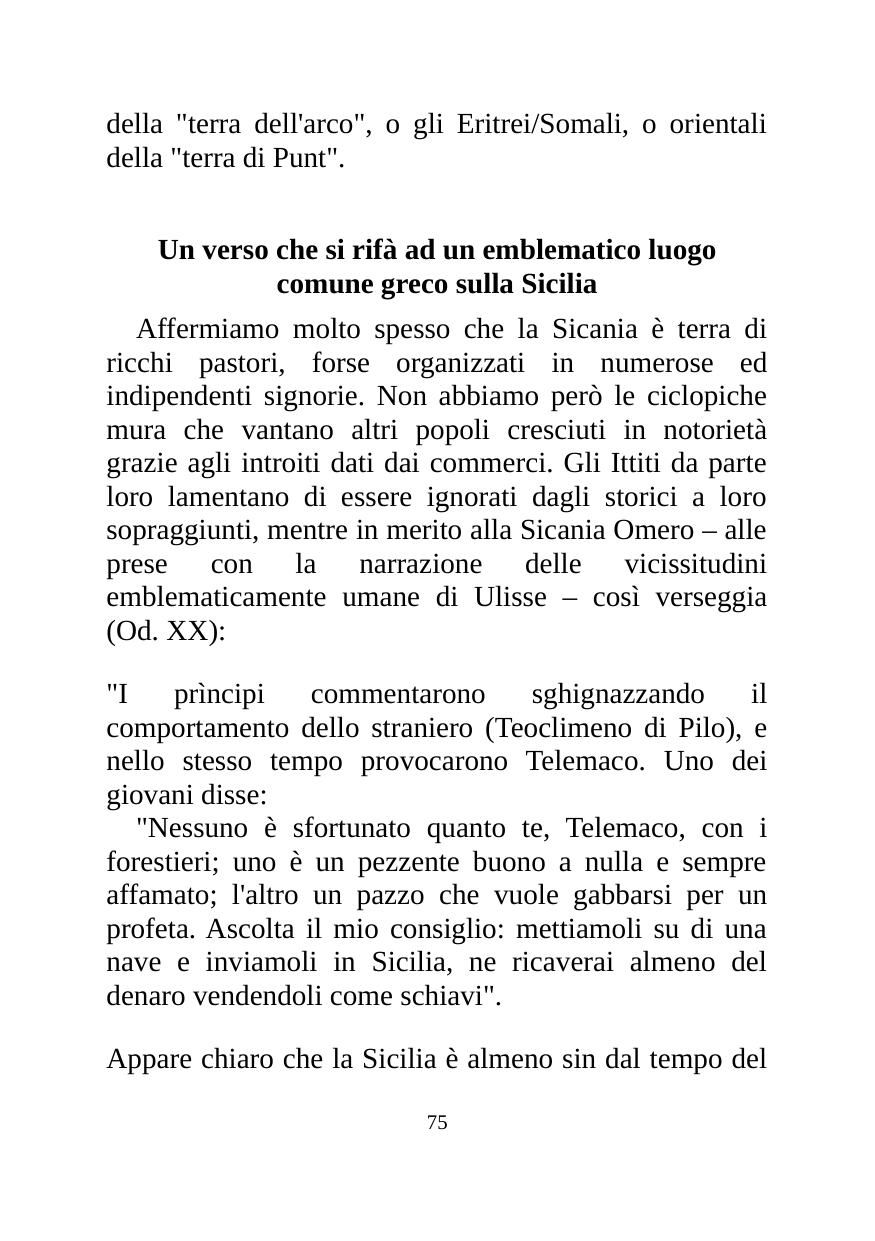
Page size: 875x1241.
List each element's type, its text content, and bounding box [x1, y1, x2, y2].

text Affermiamo molto spesso che la Sicania è terra di ricchi pastori, forse organizzati in numerose ed indipendenti signorie. Non abbiamo però le ciclopiche mura che vantano altri popoli cresciuti in notorietà grazie agli introiti dati dai commerci. Gli Ittiti da parte loro lamentano di essere ignorati dagli storici a loro sopraggiunti, mentre in merito alla Sicania Omero – alle prese con la narrazione delle vicissitudini emblematicamente umane di Ulisse – così verseggia (Od. XX): [106, 311, 768, 647]
text Appare chiaro che la Sicilia è almeno sin dal tempo del [106, 1041, 768, 1074]
subtitle Un verso che si rifà ad un emblematico luogo comune greco sulla Sicilia [106, 232, 768, 299]
text "I prìncipi commentarono sghignazzando il comportamento dello straniero (Teoclimeno di Pilo), e nello stesso tempo provocarono Telemaco. Uno dei giovani disse: [106, 676, 768, 810]
text della "terra dell'arco", o gli Eritrei/Somali, o orientali della "terra di Punt". [106, 106, 768, 173]
text "Nessuno è sfortunato quanto te, Telemaco, con i forestieri; uno è un pezzente buono a nulla e sempre affamato; l'altro un pazzo che vuole gabbarsi per un profeta. Ascolta il mio consiglio: mettiamoli su di una nave e inviamoli in Sicilia, ne ricaverai almeno del denaro vendendoli come schiavi". [106, 810, 768, 1012]
